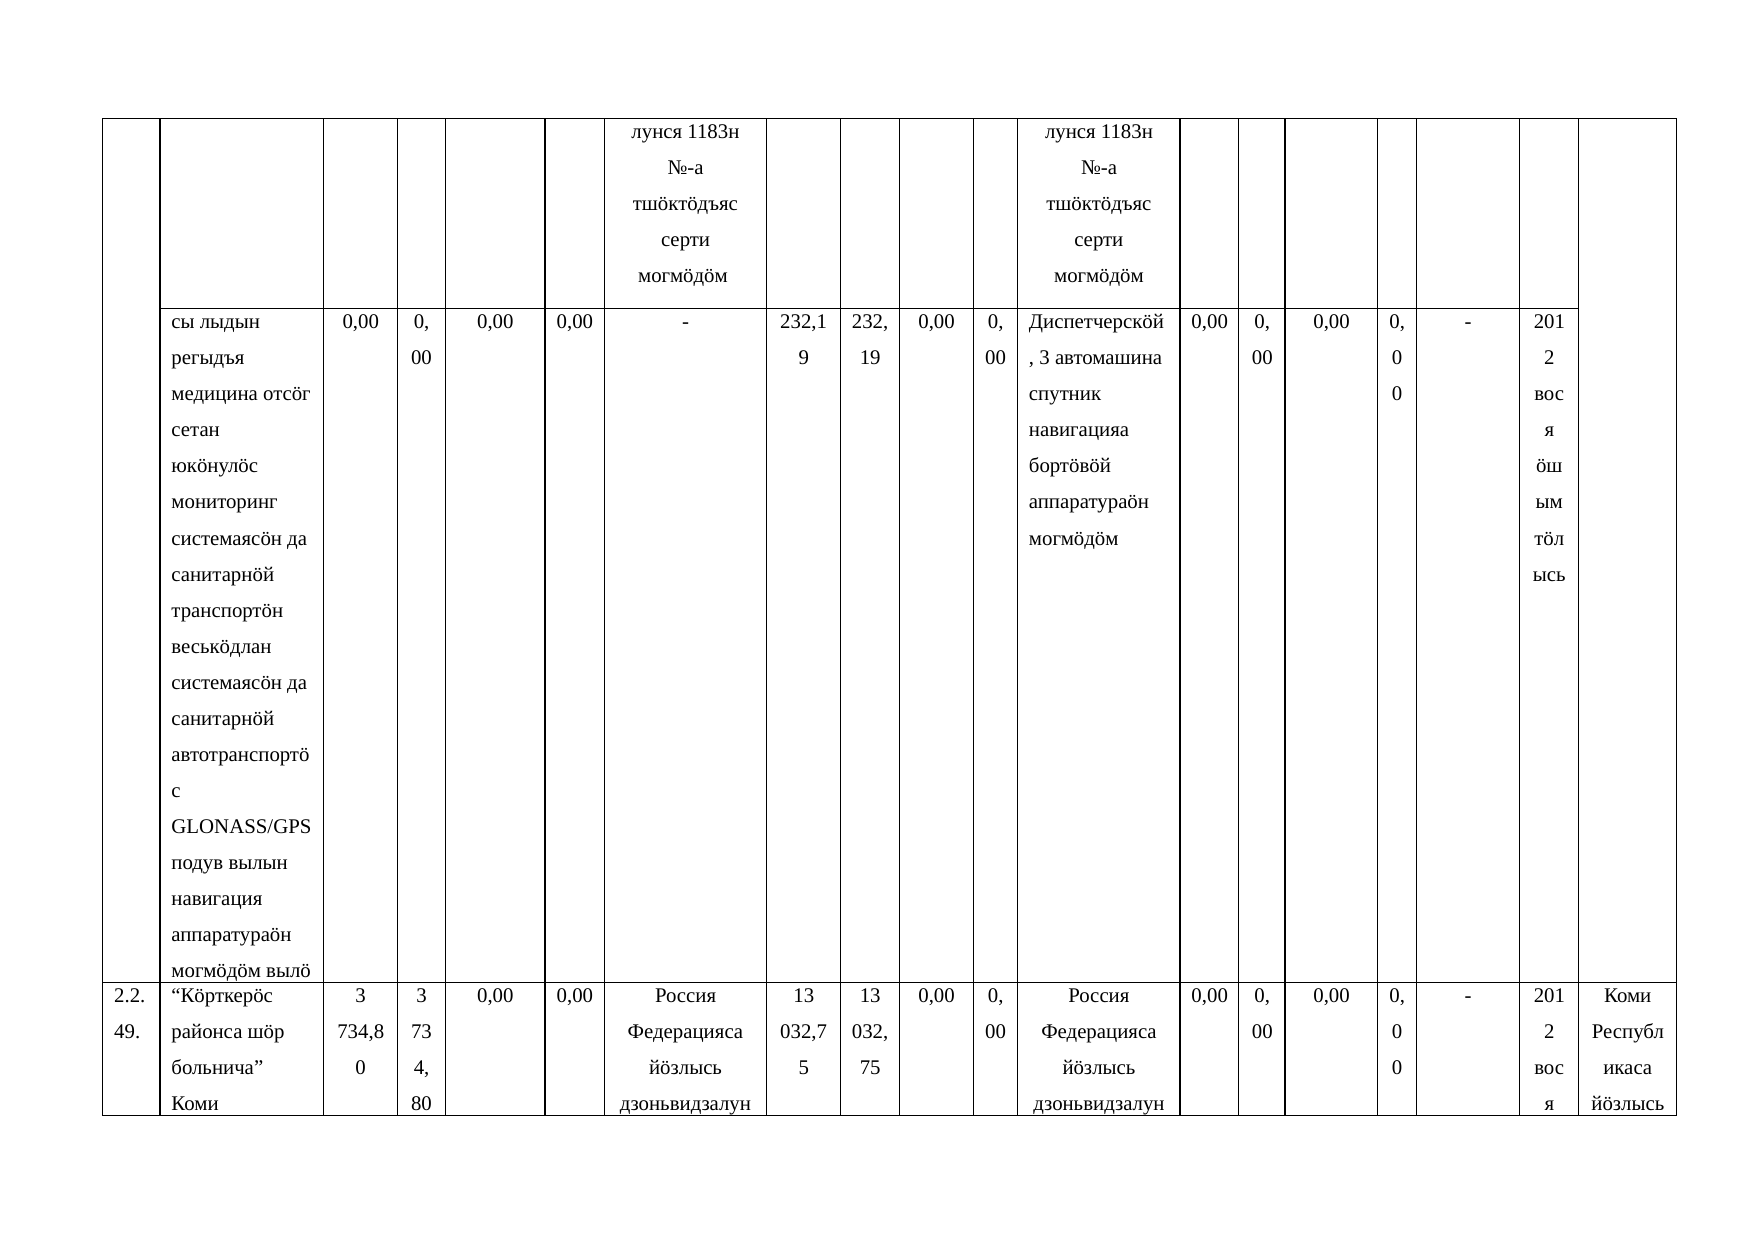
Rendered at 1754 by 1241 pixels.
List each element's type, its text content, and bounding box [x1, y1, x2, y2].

table_cell Россия Федерацияса йӧзлысь дзоньвидзалун [1018, 983, 1179, 1115]
table_cell 3 734,80 [398, 983, 445, 1115]
table_cell 232,19 [767, 309, 840, 982]
table_cell 0,00 [1239, 983, 1284, 1115]
table_cell 0,00 [1239, 309, 1284, 982]
table_cell лунся 1183н №-а тшӧктӧдъяс серти могмӧдӧм [605, 119, 766, 308]
table_cell Россия Федерацияса йӧзлысь дзоньвидзалун [605, 983, 766, 1115]
table_cell 0,00 [446, 983, 544, 1115]
table_cell [161, 119, 323, 308]
table_cell - [1417, 119, 1519, 308]
table_cell “Кӧрткерӧс районса шӧр больнича” Коми [161, 983, 323, 1115]
table_cell 13 032,75 [841, 983, 899, 1115]
table_cell 0,00 [546, 983, 604, 1115]
table_cell 0,00 [1286, 309, 1377, 982]
table_cell 232,19 [841, 309, 899, 982]
table_cell 0,00 [974, 983, 1017, 1115]
table_cell 0,00 [1181, 309, 1238, 982]
table_cell Коми Республикаса йӧзлысь [1579, 983, 1676, 1115]
table_cell 2012 вося ӧшым тӧлысь [1520, 309, 1578, 982]
table_cell - [605, 309, 766, 982]
table_cell 0,00 [900, 983, 973, 1115]
table_cell 0,00 [398, 309, 445, 982]
table_cell [398, 119, 445, 308]
table_cell 0,00 [1286, 983, 1377, 1115]
table_cell 0,00 [1378, 983, 1416, 1115]
table_cell 2.2.49. [103, 983, 159, 1115]
table_cell 0,00 [546, 309, 604, 982]
table_cell - [1417, 309, 1519, 982]
table_cell 0,00 [974, 309, 1017, 982]
table_cell лунся 1183н №-а тшӧктӧдъяс серти могмӧдӧм [1018, 119, 1179, 308]
table_cell 0,00 [1378, 309, 1416, 982]
table_cell - [1417, 983, 1519, 1115]
table_cell 0,00 [1181, 983, 1238, 1115]
table_cell [974, 119, 1017, 308]
table_cell Диспетчерскӧй, 3 автомашина спутник навигацияа бортӧвӧй аппаратураӧн могмӧдӧм [1018, 309, 1179, 982]
table_cell сы лыдын регыдъя медицина отсӧг сетан юкӧнулӧс мониторинг системаясӧн да санитарнӧй транспортӧн веськӧдлан системаясӧн да санитарнӧй автотранспортӧс GLONASS/GPS подув вылын навигация аппаратураӧн могмӧдӧм вылӧ [161, 309, 323, 982]
table_cell [546, 119, 604, 308]
table_cell [1378, 119, 1416, 308]
table_cell [1520, 119, 1578, 308]
table_cell [841, 119, 899, 308]
table_cell [900, 119, 973, 308]
table_cell [767, 119, 840, 308]
table_cell [1181, 119, 1238, 308]
table_cell [1239, 119, 1284, 308]
table_cell 3 734,80 [324, 983, 397, 1115]
table_cell 2012 вося [1520, 983, 1578, 1115]
table_cell [446, 119, 544, 308]
table_cell [103, 119, 159, 982]
table_cell [324, 119, 397, 308]
table_cell 0,00 [324, 309, 397, 982]
table_cell 13 032,75 [767, 983, 840, 1115]
table_cell 0,00 [446, 309, 544, 982]
table_cell [1579, 119, 1676, 982]
table_cell 0,00 [900, 309, 973, 982]
table_cell [1286, 119, 1377, 308]
